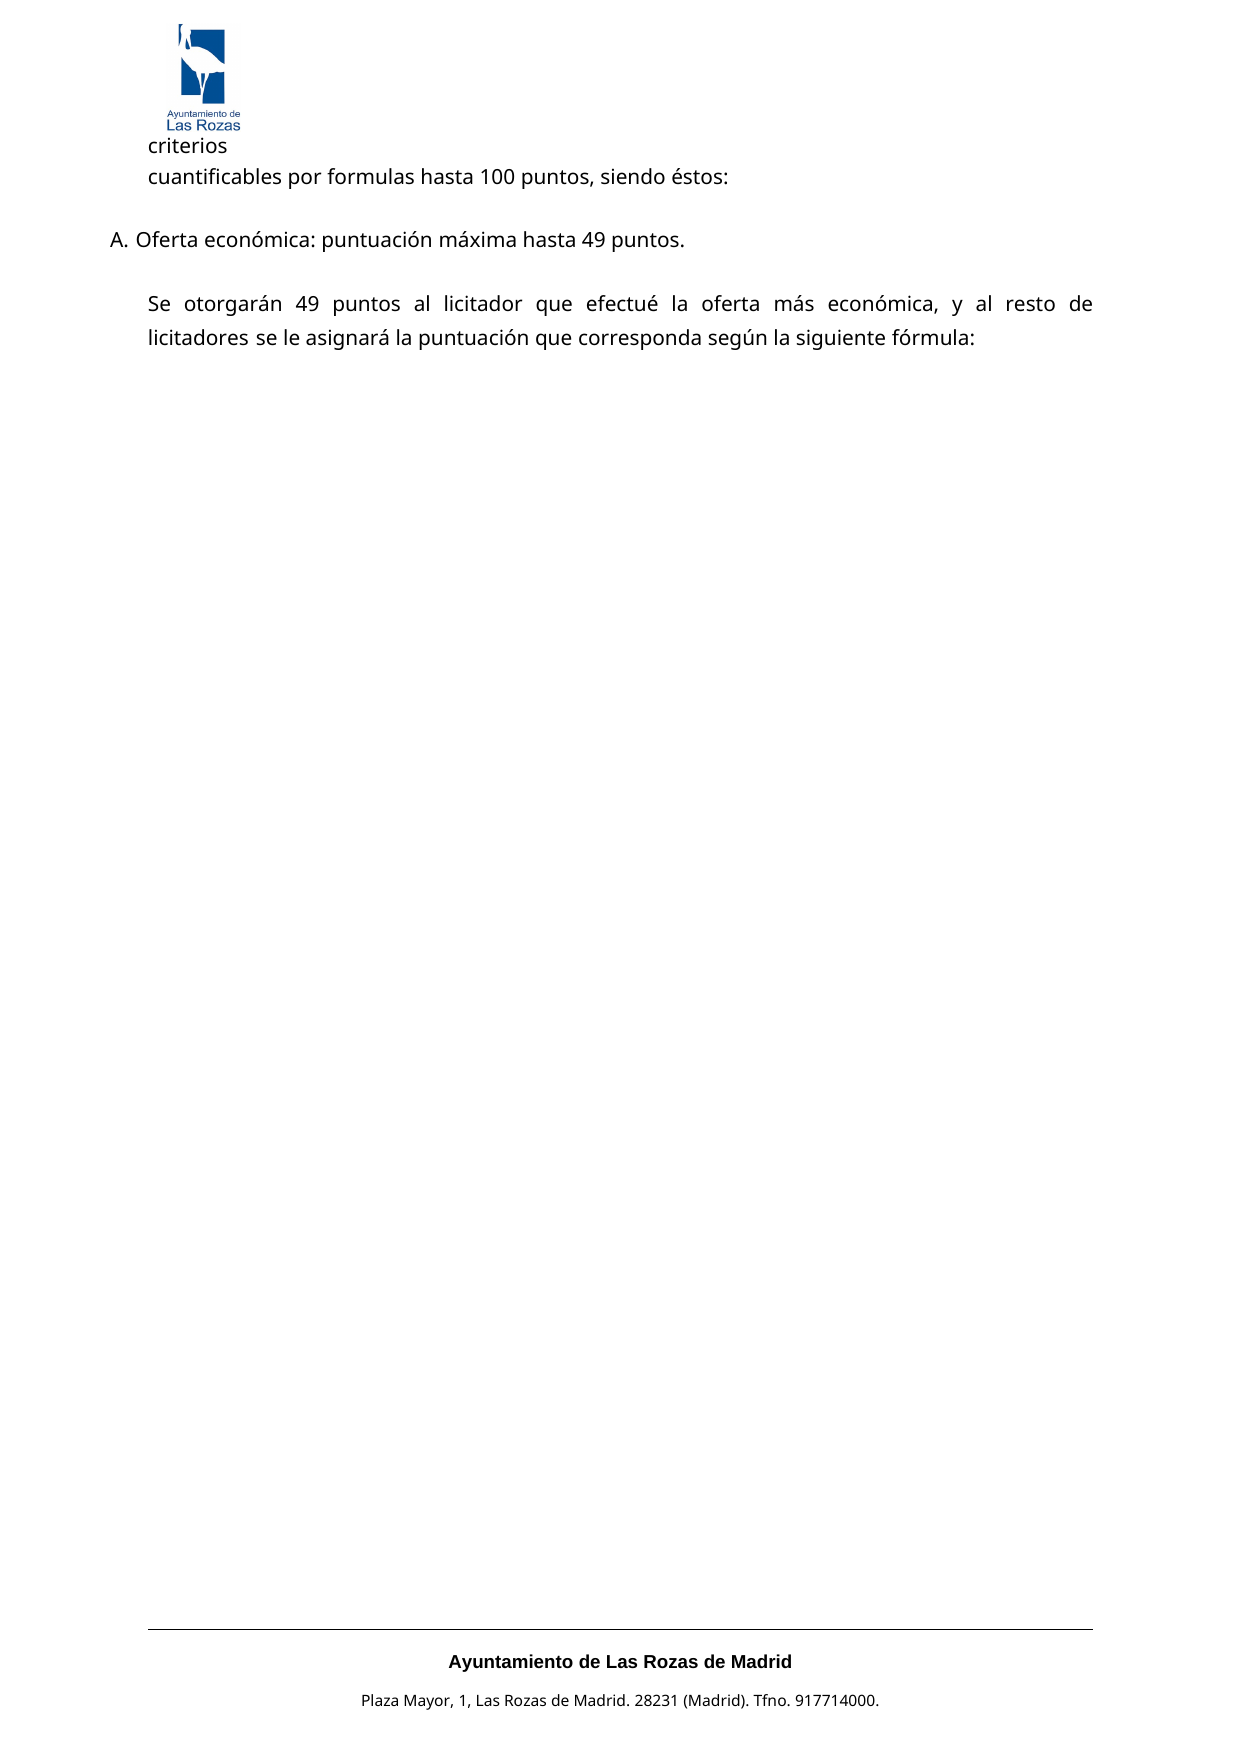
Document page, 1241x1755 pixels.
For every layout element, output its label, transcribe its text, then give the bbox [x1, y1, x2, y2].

text criterios [148, 131, 1093, 160]
list Oferta económica: puntuación máxima hasta 49 puntos. [110, 225, 1220, 253]
text cuantificables por formulas hasta 100 puntos, siendo éstos: [148, 165, 1220, 189]
text Se otorgarán 49 puntos al licitador que efectué la oferta más económica, y al resto de licitadores se le asignará la puntuación que corresponda según la siguiente fórmula: [148, 289, 1093, 352]
